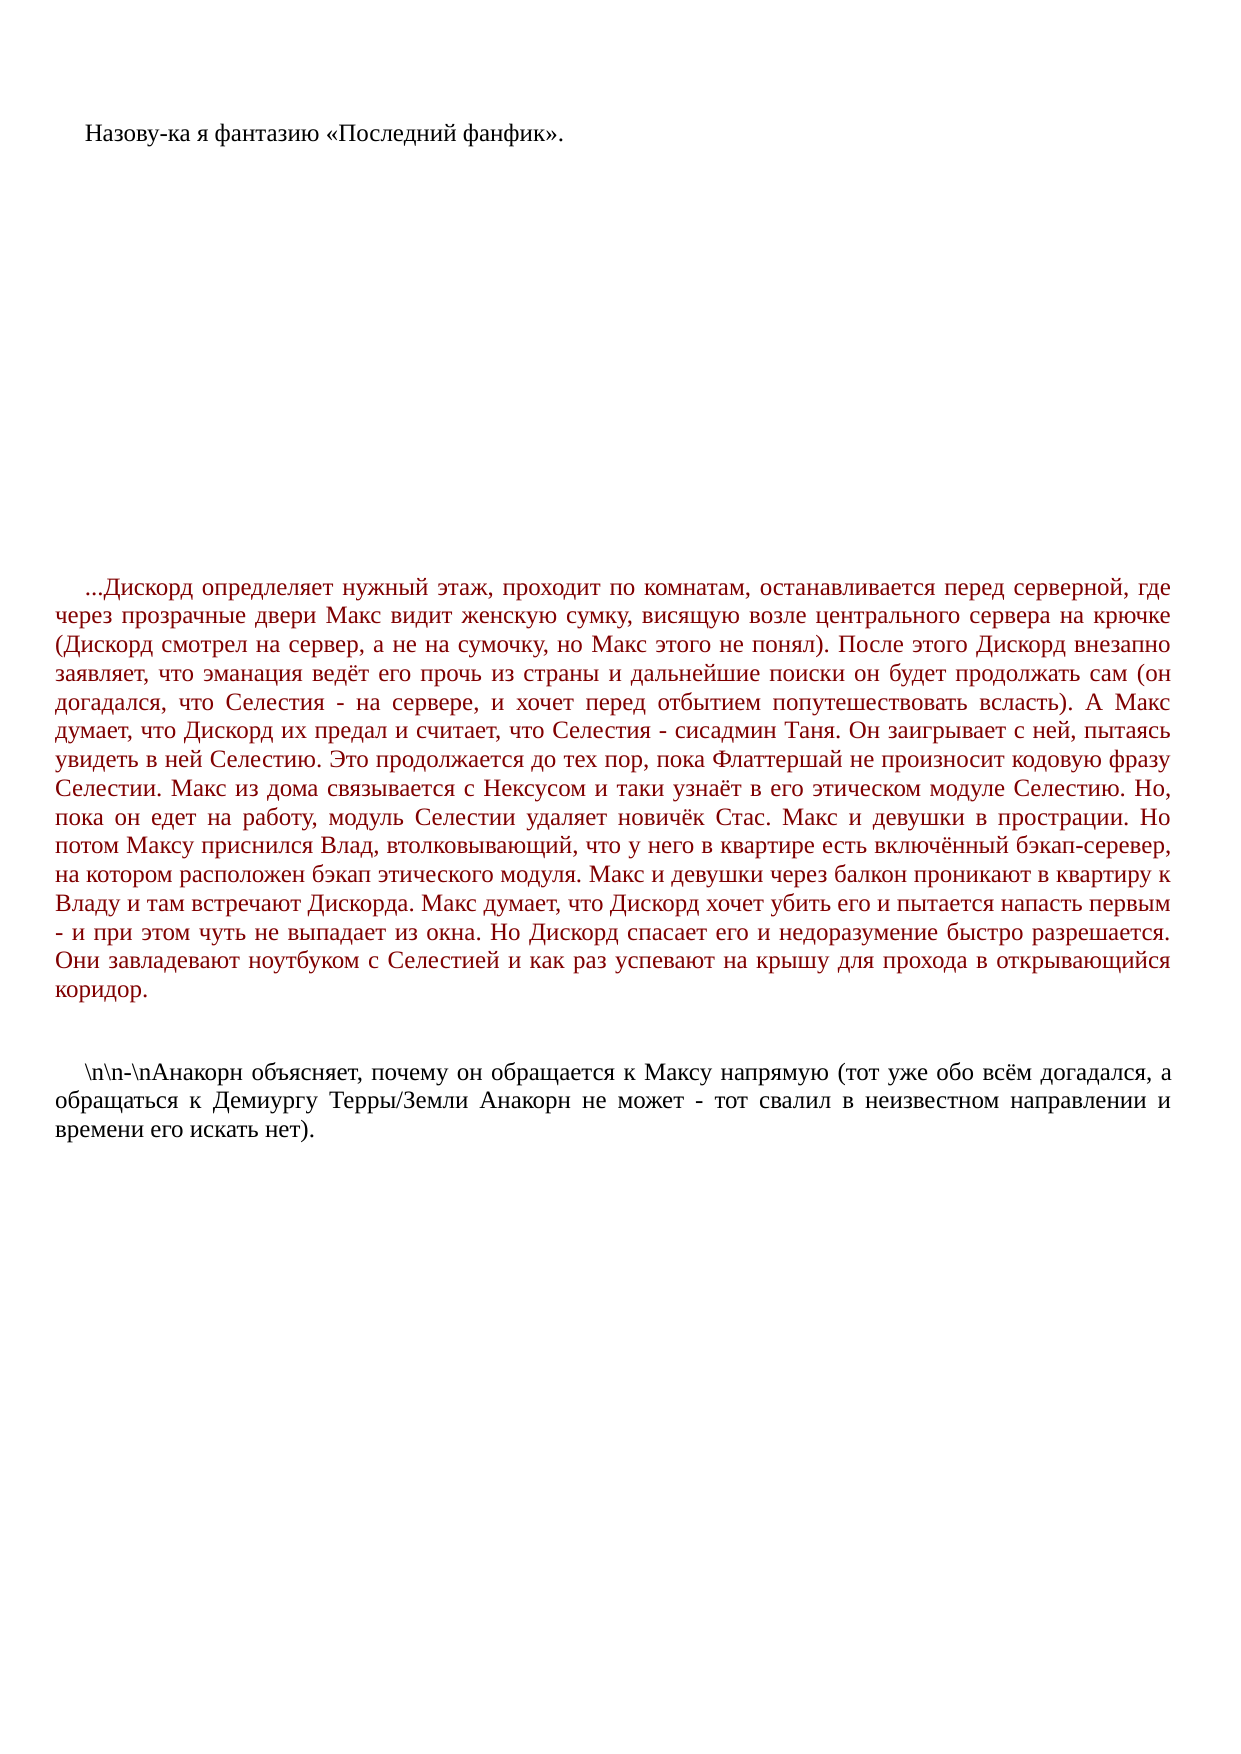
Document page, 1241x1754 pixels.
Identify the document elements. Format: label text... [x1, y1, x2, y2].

text ...Дискорд опредлеляет нужный этаж, проходит по комнатам, останавливается перед серверной, где через прозрачные двери Макс видит женскую сумку, висящую возле центрального сервера на крючке (Дискорд смотрел на сервер, а не на сумочку, но Макс этого не понял). После этого Дискорд внезапно заявляет, что эманация ведёт его прочь из страны и дальнейшие поиски он будет продолжать сам (он догадался, что Селестия - на сервере, и хочет перед отбытием попутешествовать всласть). А Макс думает, что Дискорд их предал и считает, что Селестия - сисадмин Таня. Он заигрывает с ней, пытаясь увидеть в ней Селестию. Это продолжается до тех пор, пока Флаттершай не произносит кодовую фразу Селестии. Макс из дома связывается с Нексусом и таки узнаёт в его этическом модуле Селестию. Но, пока он едет на работу, модуль Селестии удаляет новичёк Стас. Макс и девушки в прострации. Но потом Максу приснился Влад, втолковывающий, что у него в квартире есть включённый бэкап-серевер, на котором расположен бэкап этического модуля. Макс и девушки через балкон проникают в квартиру к Владу и там встречают Дискорда. Макс думает, что Дискорд хочет убить его и пытается напасть первым - и при этом чуть не выпадает из окна. Но Дискорд спасает его и недоразумение быстро разрешается. Они завладевают ноутбуком с Селестией и как раз успевают на крышу для прохода в открывающийся коридор. [55, 572, 1172, 1003]
text \n\n-\nАнакорн объясняет, почему он обращается к Максу напрямую (тот уже обо всём догадался, а обращаться к Демиургу Терры/Земли Анакорн не может - тот свалил в неизвестном направлении и времени его искать нет). [55, 1057, 1172, 1143]
text Назову-ка я фантазию «Последний фанфик». [55, 118, 1172, 147]
